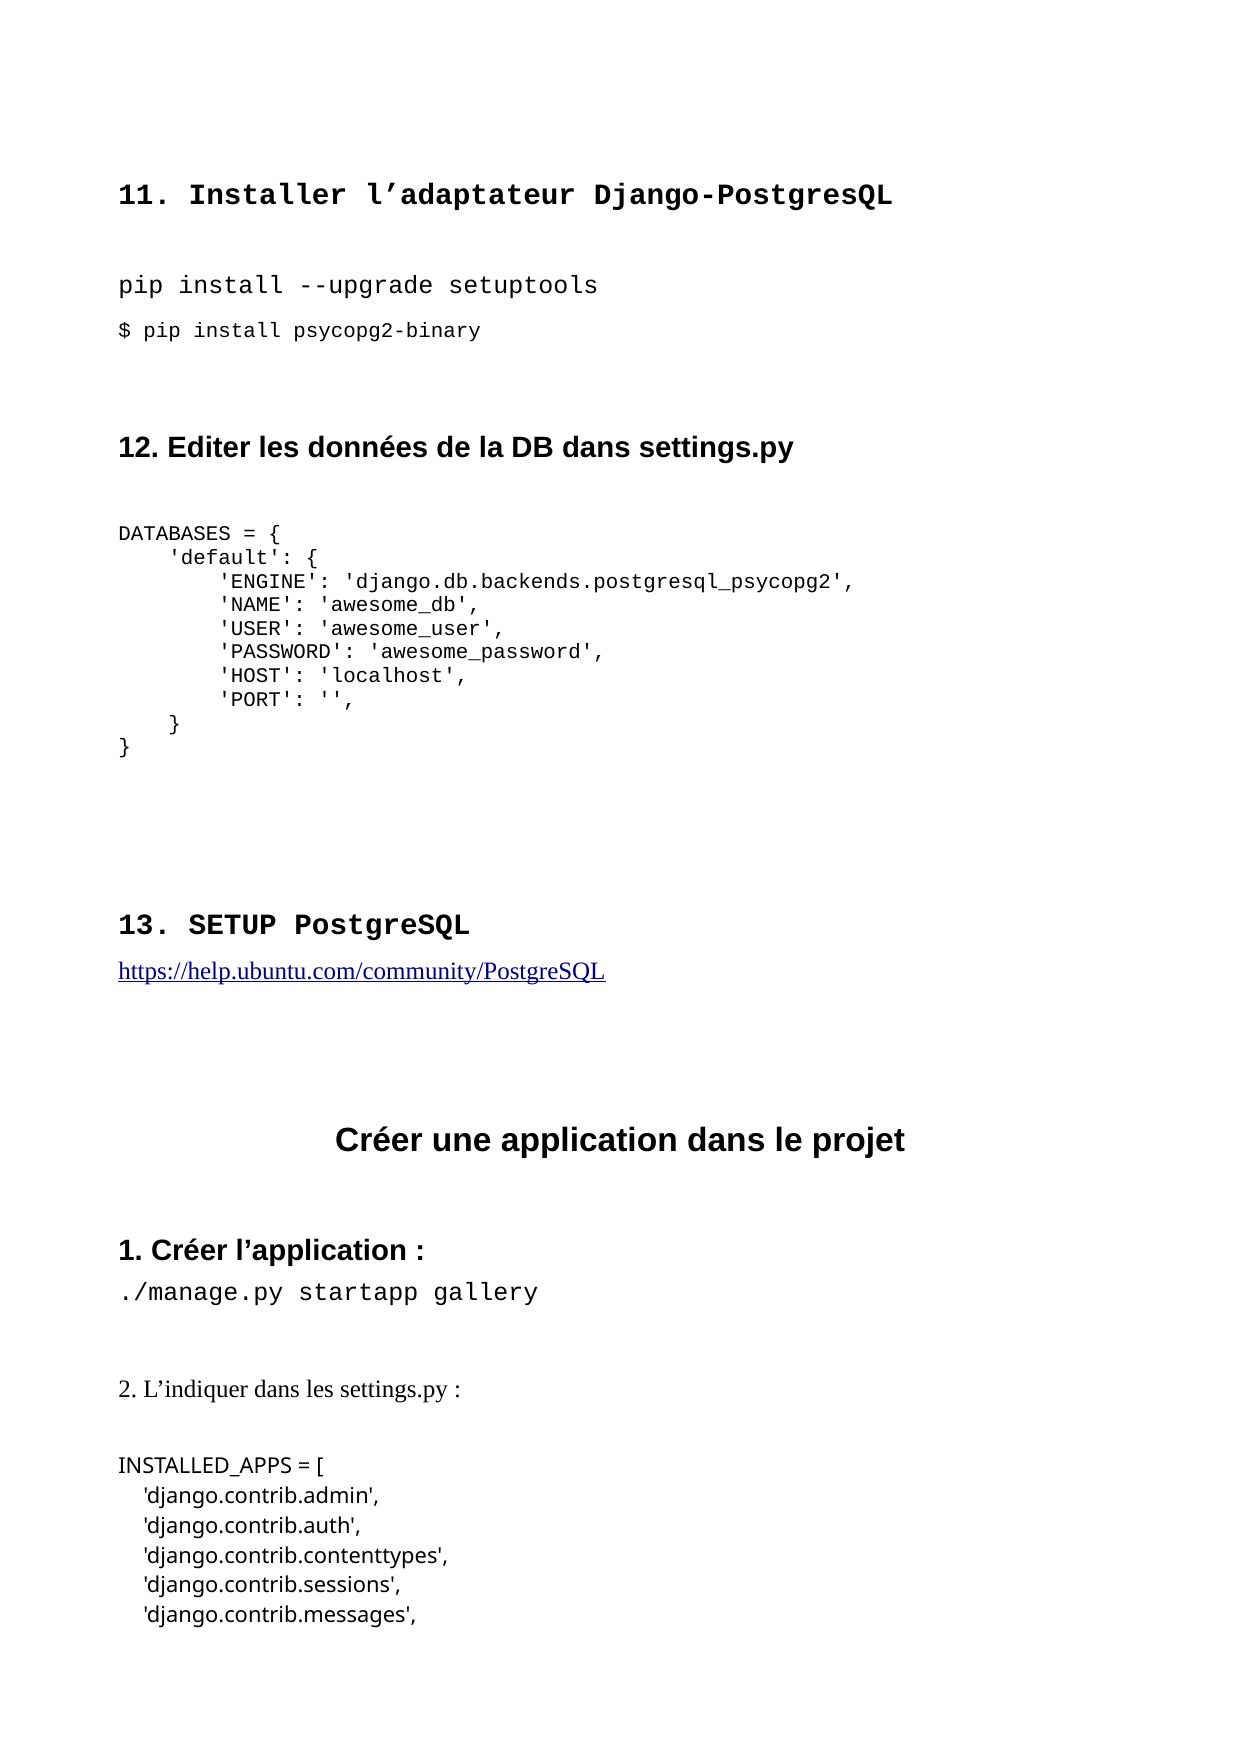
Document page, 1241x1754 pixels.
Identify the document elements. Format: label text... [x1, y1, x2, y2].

text 'django.contrib.admin', [118, 1480, 1122, 1510]
subtitle 13. SETUP PostgreSQL [118, 910, 1122, 943]
text ./manage.py startapp gallery [118, 1279, 1122, 1307]
subtitle 1. Créer l’application : [118, 1233, 1122, 1267]
subtitle Créer une application dans le projet [118, 1119, 1122, 1158]
text 'NAME': 'awesome_db', [118, 594, 1122, 618]
text 'default': { [118, 547, 1122, 571]
text 'django.contrib.contenttypes', [118, 1539, 1122, 1569]
text 'USER': 'awesome_user', [118, 618, 1122, 642]
text 'HOST': 'localhost', [118, 665, 1122, 689]
text 'ENGINE': 'django.db.backends.postgresql_psycopg2', [118, 571, 1122, 594]
text 'django.contrib.sessions', [118, 1569, 1122, 1599]
text 2. L’indiquer dans les settings.py : [118, 1374, 1122, 1403]
text $ pip install psycopg2-binary [118, 320, 1122, 344]
text https://help.ubuntu.com/community/PostgreSQL [118, 956, 1122, 985]
text 'django.contrib.messages', [118, 1599, 1122, 1629]
text pip install --upgrade setuptools [118, 273, 1122, 301]
text 'PORT': '', [118, 689, 1122, 712]
text INSTALLED_APPS = [ [118, 1450, 1122, 1480]
subtitle 12. Editer les données de la DB dans settings.py [118, 429, 1122, 463]
text 'django.contrib.auth', [118, 1510, 1122, 1539]
text } [118, 736, 1122, 760]
text } [118, 712, 1122, 736]
subtitle 11. Installer l’adaptateur Django-PostgresQL [118, 180, 1122, 213]
text DATABASES = { [118, 523, 1122, 547]
text 'PASSWORD': 'awesome_password', [118, 642, 1122, 665]
